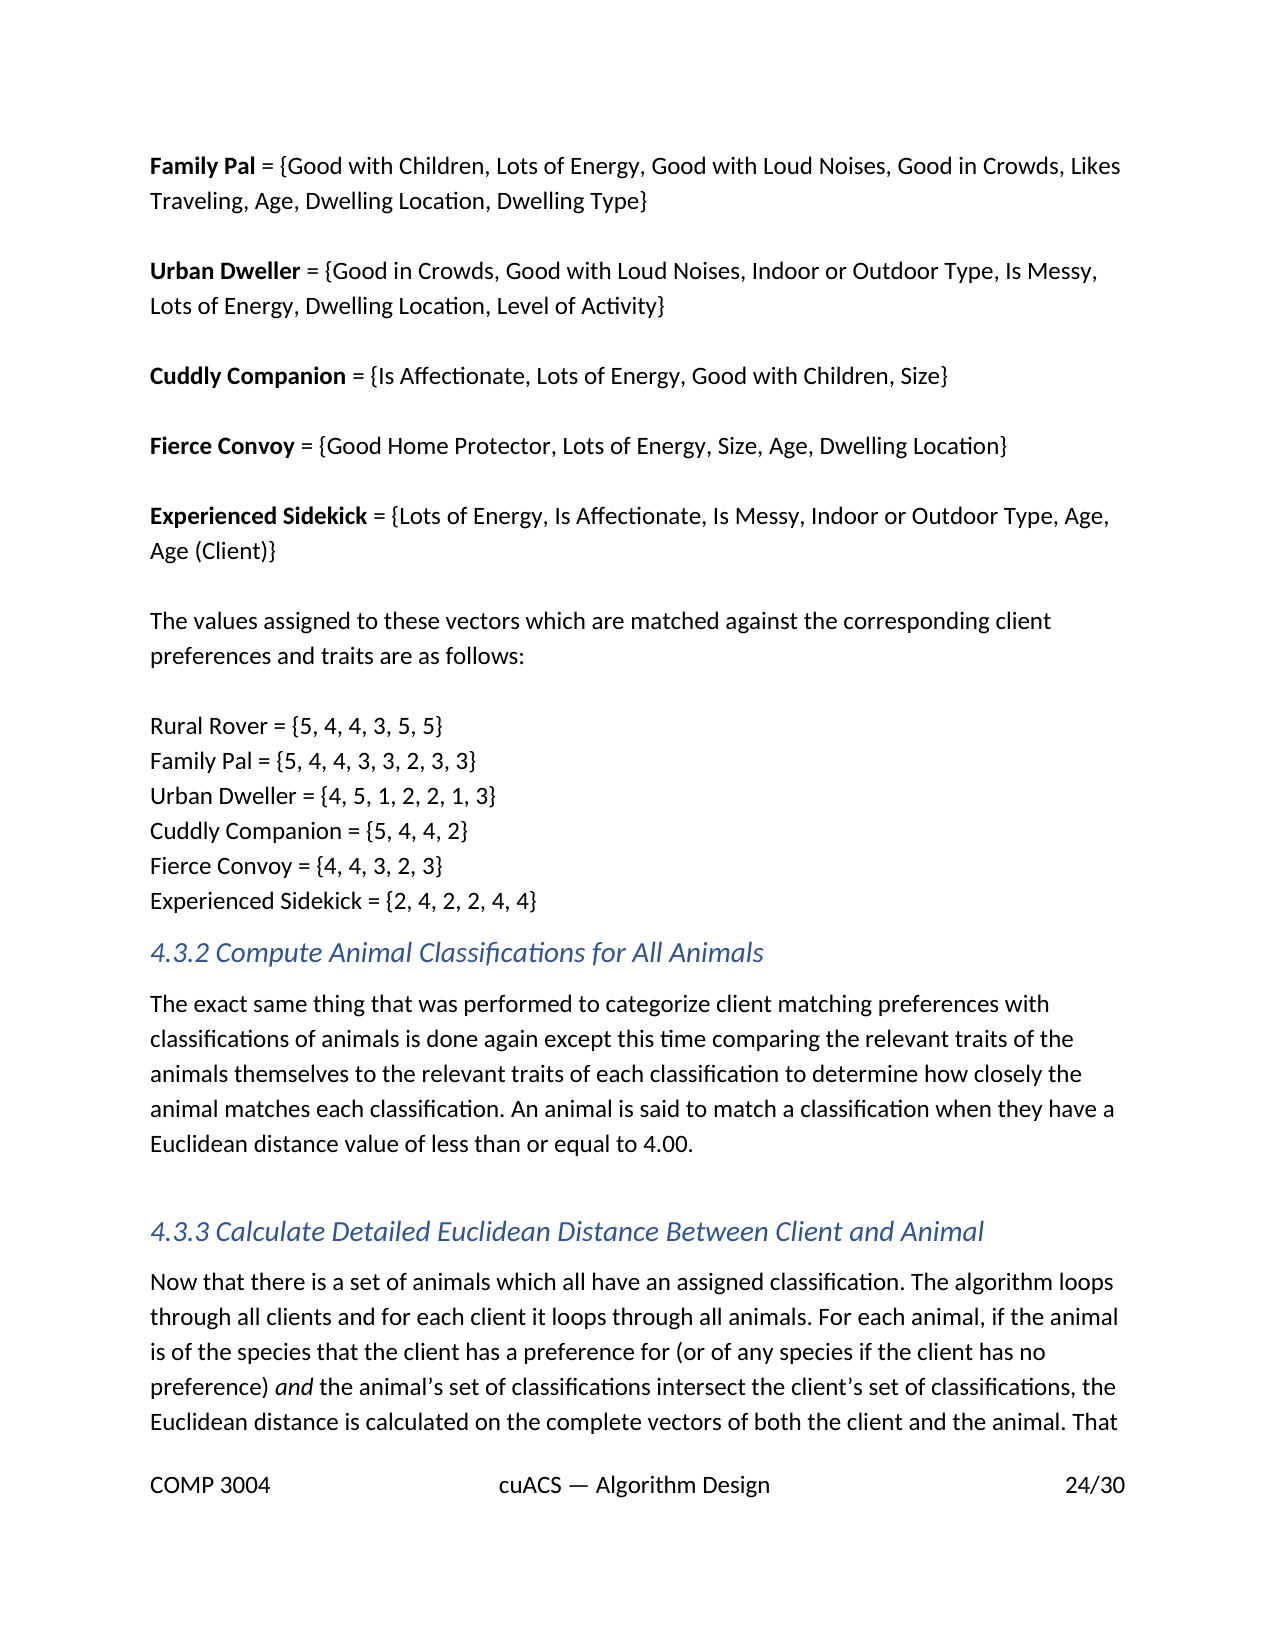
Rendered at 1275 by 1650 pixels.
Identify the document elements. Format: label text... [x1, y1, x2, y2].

text Cuddly Companion = {Is Affectionate, Lots of Energy, Good with Children, Size} [150, 360, 1125, 391]
text Urban Dweller = {4, 5, 1, 2, 2, 1, 3} [150, 780, 1125, 811]
text Experienced Sidekick = {2, 4, 2, 2, 4, 4} [150, 885, 1125, 916]
text Cuddly Companion = {5, 4, 4, 2} [150, 815, 1125, 846]
text The values assigned to these vectors which are matched against the corresponding client preferences and traits are as follows: [150, 605, 1125, 671]
subtitle 4.3.2 Compute Animal Classifications for All Animals [150, 934, 1125, 970]
text Urban Dweller = {Good in Crowds, Good with Loud Noises, Indoor or Outdoor Type, Is Messy, Lots of Energy, Dwelling Location, Level of Activity} [150, 255, 1125, 321]
text The exact same thing that was performed to categorize client matching preferences with classifications of animals is done again except this time comparing the relevant traits of the animals themselves to the relevant traits of each classification to determine how closely the animal matches each classification. An animal is said to match a classification when they have a Euclidean distance value of less than or equal to 4.00. [150, 988, 1125, 1158]
text Family Pal = {Good with Children, Lots of Energy, Good with Loud Noises, Good in Crowds, Likes Traveling, Age, Dwelling Location, Dwelling Type} [150, 150, 1125, 216]
text Experienced Sidekick = {Lots of Energy, Is Affectionate, Is Messy, Indoor or Outdoor Type, Age, Age (Client)} [150, 500, 1125, 566]
text Fierce Convoy = {Good Home Protector, Lots of Energy, Size, Age, Dwelling Location} [150, 430, 1125, 461]
text Family Pal = {5, 4, 4, 3, 3, 2, 3, 3} [150, 745, 1125, 776]
subtitle 4.3.3 Calculate Detailed Euclidean Distance Between Client and Animal [150, 1213, 1125, 1248]
text Now that there is a set of animals which all have an assigned classification. The algorithm loops through all clients and for each client it loops through all animals. For each animal, if the animal is of the species that the client has a preference for (or of any species if the client has no preference) and the animal’s set of classifications intersect the client’s set of classifications, the Euclidean distance is calculated on the complete vectors of both the client and the animal. That [150, 1266, 1125, 1437]
text Rural Rover = {5, 4, 4, 3, 5, 5} [150, 710, 1125, 741]
text Fierce Convoy = {4, 4, 3, 2, 3} [150, 850, 1125, 881]
